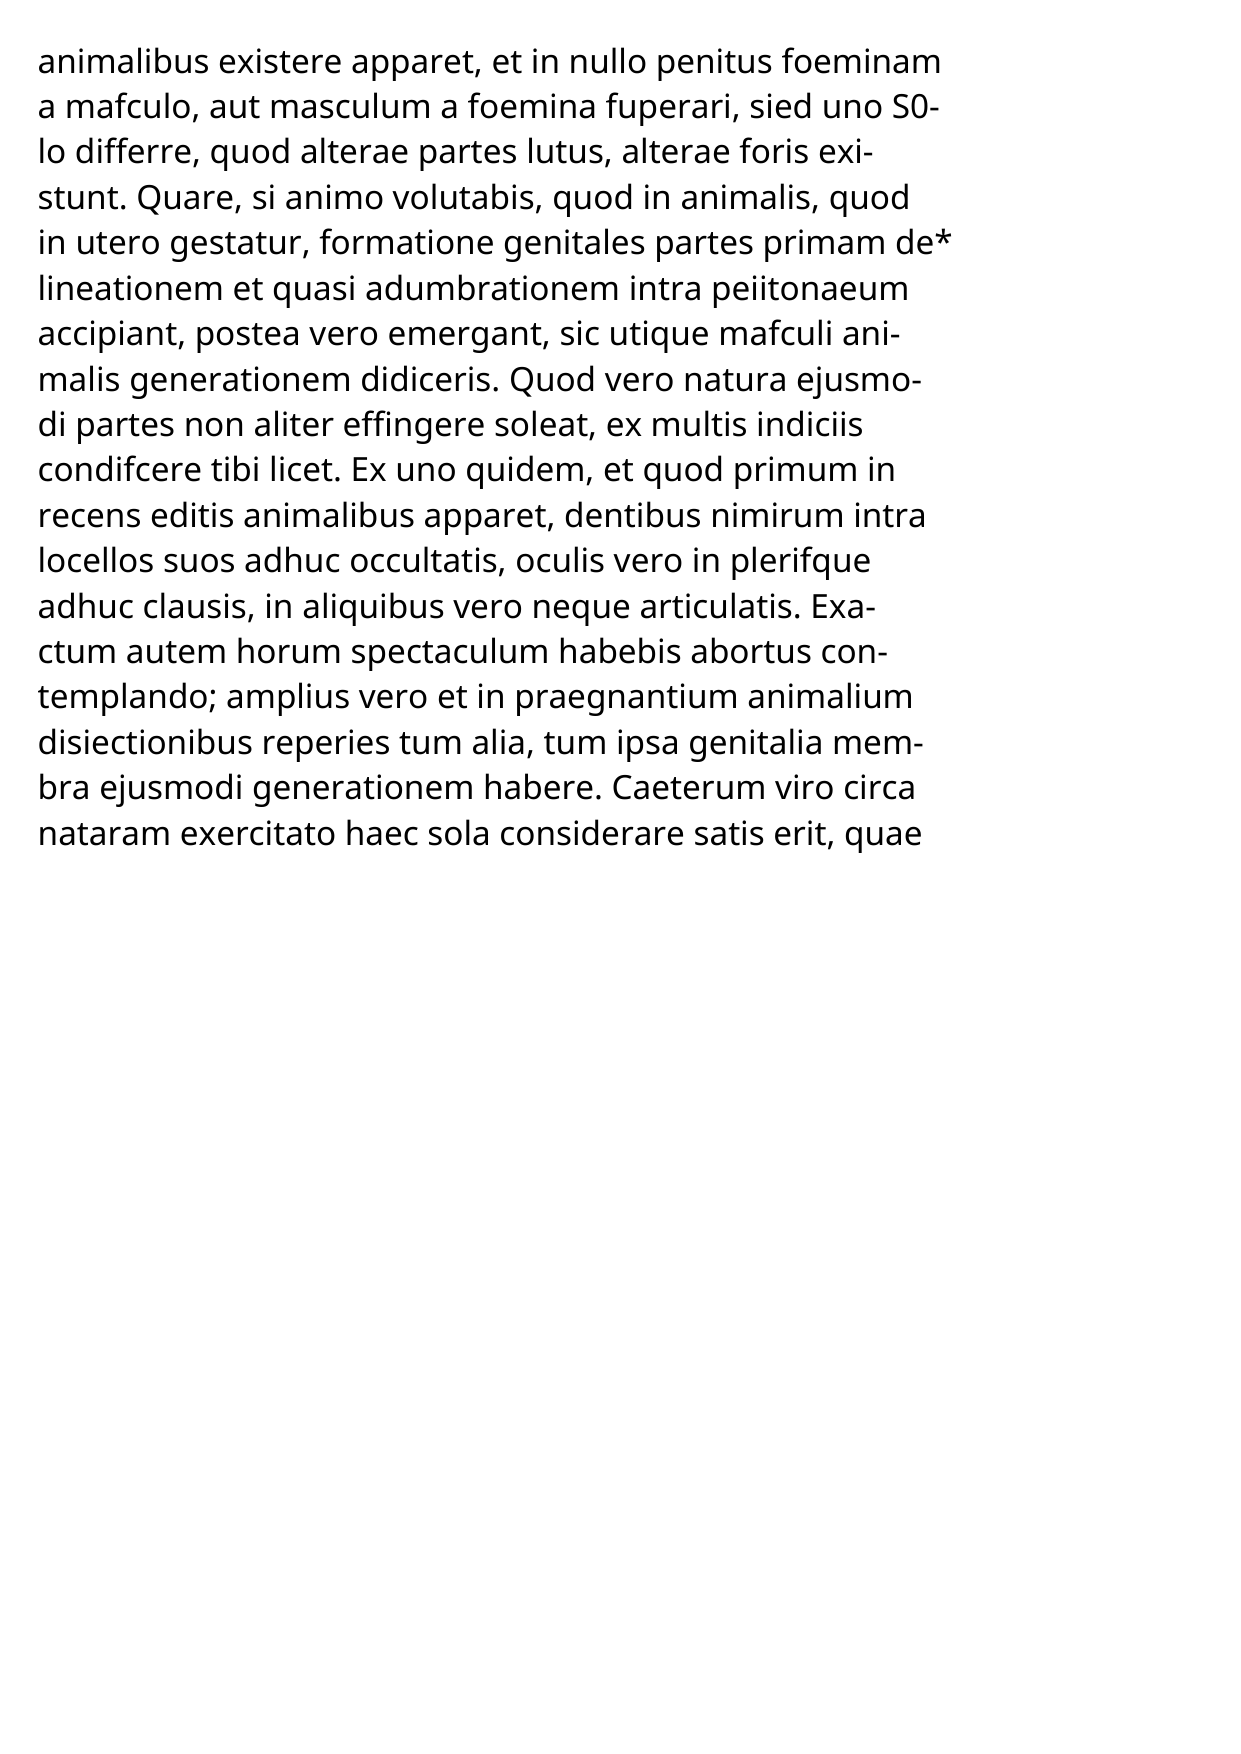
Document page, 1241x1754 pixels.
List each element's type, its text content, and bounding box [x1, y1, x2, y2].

text animalibus existere apparet, et in nullo penitus foeminam a mafculo, aut masculum a foemina fuperari, sied uno S0- lo differre, quod alterae partes lutus, alterae foris exi- stunt. Quare, si animo volutabis, quod in animalis, quod in utero gestatur, formatione genitales partes primam de* lineationem et quasi adumbrationem intra peiitonaeum accipiant, postea vero emergant, sic utique mafculi ani- malis generationem didiceris. Quod vero natura ejusmo- di partes non aliter effingere soleat, ex multis indiciis condifcere tibi licet. Ex uno quidem, et quod primum in recens editis animalibus apparet, dentibus nimirum intra locellos suos adhuc occultatis, oculis vero in plerifque adhuc clausis, in aliquibus vero neque articulatis. Exa- ctum autem horum spectaculum habebis abortus con- templando; amplius vero et in praegnantium animalium disiectionibus reperies tum alia, tum ipsa genitalia mem- bra ejusmodi generationem habere. Caeterum viro circa nataram exercitato haec sola considerare satis erit, quae [37, 37, 1203, 855]
